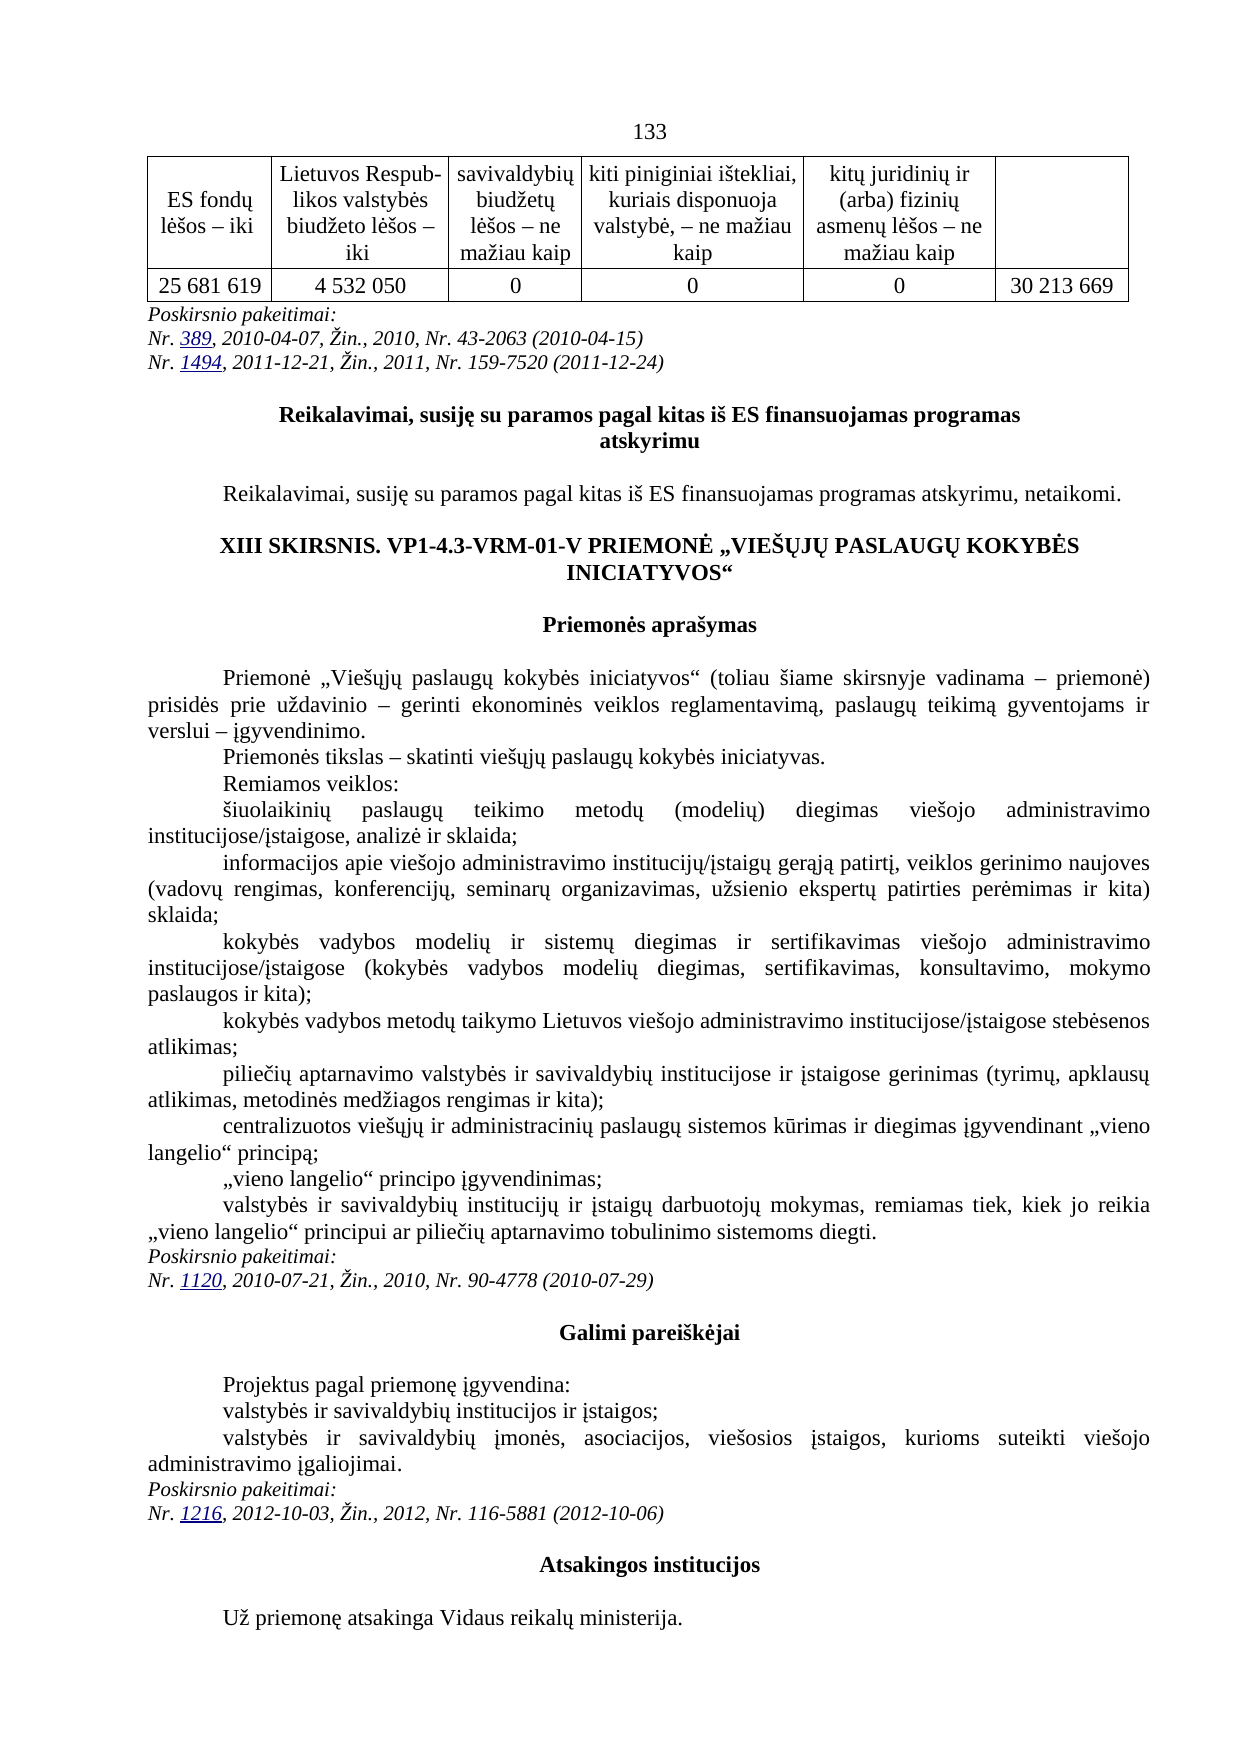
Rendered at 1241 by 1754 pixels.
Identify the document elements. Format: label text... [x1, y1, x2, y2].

text Nr. 1494, 2011-12-21, Žin., 2011, Nr. 159-7520 (2011-12-24) [148, 350, 1152, 374]
text piliečių aptarnavimo valstybės ir savivaldybių institucijose ir įstaigose gerinimas (tyrimų, apklausų atlikimas, metodinės medžiagos rengimas ir kita); [148, 1059, 1152, 1112]
text valstybės ir savivaldybių institucijų ir įstaigų darbuotojų mokymas, remiamas tiek, kiek jo reikia „vieno langelio“ principui ar piliečių aptarnavimo tobulinimo sistemoms diegti. [148, 1191, 1152, 1244]
text informacijos apie viešojo administravimo institucijų/įstaigų gerąją patirtį, veiklos gerinimo naujoves (vadovų rengimas, konferencijų, seminarų organizavimas, užsienio ekspertų patirties perėmimas ir kita) sklaida; [148, 849, 1152, 928]
text kokybės vadybos modelių ir sistemų diegimas ir sertifikavimas viešojo administravimo institucijose/įstaigose (kokybės vadybos modelių diegimas, sertifikavimas, konsultavimo, mokymo paslaugos ir kita); [148, 928, 1152, 1007]
text Nr. 389, 2010-04-07, Žin., 2010, Nr. 43-2063 (2010-04-15) [148, 326, 1152, 350]
text valstybės ir savivaldybių įmonės, asociacijos, viešosios įstaigos, kurioms suteikti viešojo administravimo įgaliojimai. [148, 1424, 1152, 1477]
text „vieno langelio“ principo įgyvendinimas; [148, 1165, 1152, 1191]
text Nr. 1216, 2012-10-03, Žin., 2012, Nr. 116-5881 (2012-10-06) [148, 1501, 1152, 1525]
text Atsakingos institucijos [148, 1551, 1152, 1577]
table_cell 0 [449, 269, 581, 301]
text kokybės vadybos metodų taikymo Lietuvos viešojo administravimo institucijose/įstaigose stebėsenos atlikimas; [148, 1007, 1152, 1059]
text Galimi pareiškėjai [148, 1318, 1152, 1345]
text Už priemonę atsakinga Vidaus reikalų ministerija. [148, 1604, 1152, 1630]
text Priemonė „Viešųjų paslaugų kokybės iniciatyvos“ (toliau šiame skirsnyje vadinama – priemonė) prisidės prie uždavinio – gerinti ekonominės veiklos reglamentavimą, paslaugų teikimą gyventojams ir verslui – įgyvendinimo. [148, 664, 1152, 743]
table_cell kiti piniginiai ištek­liai, kuriais dispo­nuo­ja valstybė, – ne mažiau kaip [582, 157, 803, 268]
table_cell savivaldybių biudžetų lėšos – ne mažiau kaip [449, 157, 581, 268]
text Remiamos veiklos: [148, 770, 1152, 796]
table_cell Lietuvos Res­pub­likos valstybės biudžeto lėšos – iki [272, 157, 448, 268]
text Poskirsnio pakeitimai: [148, 302, 1152, 326]
table_header [996, 157, 1128, 268]
text Nr. 1120, 2010-07-21, Žin., 2010, Nr. 90-4778 (2010-07-29) [148, 1268, 1152, 1292]
table_cell 0 [804, 269, 995, 301]
text Priemonės tikslas – skatinti viešųjų paslaugų kokybės iniciatyvas. [148, 743, 1152, 770]
table_cell 0 [582, 269, 803, 301]
table_cell kitų juridinių ir (arba) fizinių asmenų lėšos – ne mažiau kaip [804, 157, 995, 268]
table_cell 4 532 050 [272, 269, 448, 301]
table_cell 30 213 669 [996, 269, 1128, 301]
text Priemonės aprašymas [148, 612, 1152, 638]
text centralizuotos viešųjų ir administracinių paslaugų sistemos kūrimas ir diegimas įgyvendinant „vieno langelio“ principą; [148, 1112, 1152, 1165]
text valstybės ir savivaldybių institucijos ir įstaigos; [148, 1398, 1152, 1424]
text Poskirsnio pakeitimai: [148, 1244, 1152, 1268]
text Reikalavimai, susiję su paramos pagal kitas iš ES finansuojamas programas atskyrimu [148, 401, 1152, 453]
text Reikalavimai, susiję su paramos pagal kitas iš ES finansuojamas programas atskyrimu, netaikomi. [148, 480, 1152, 506]
table_cell ES fondų lėšos – iki [148, 157, 271, 268]
text XIII SKIRSNIS. VP1-4.3-VRM-01-V PRIEMONĖ „VIEŠŲJŲ PASLAUGŲ KOKYBĖS INICIATYVOS“ [148, 532, 1152, 585]
text Poskirsnio pakeitimai: [148, 1477, 1152, 1501]
table_cell 25 681 619 [148, 269, 271, 301]
text Projektus pagal priemonę įgyvendina: [148, 1371, 1152, 1398]
text šiuolaikinių paslaugų teikimo metodų (modelių) diegimas viešojo administravimo institucijose/įstaigose, analizė ir sklaida; [148, 796, 1152, 849]
